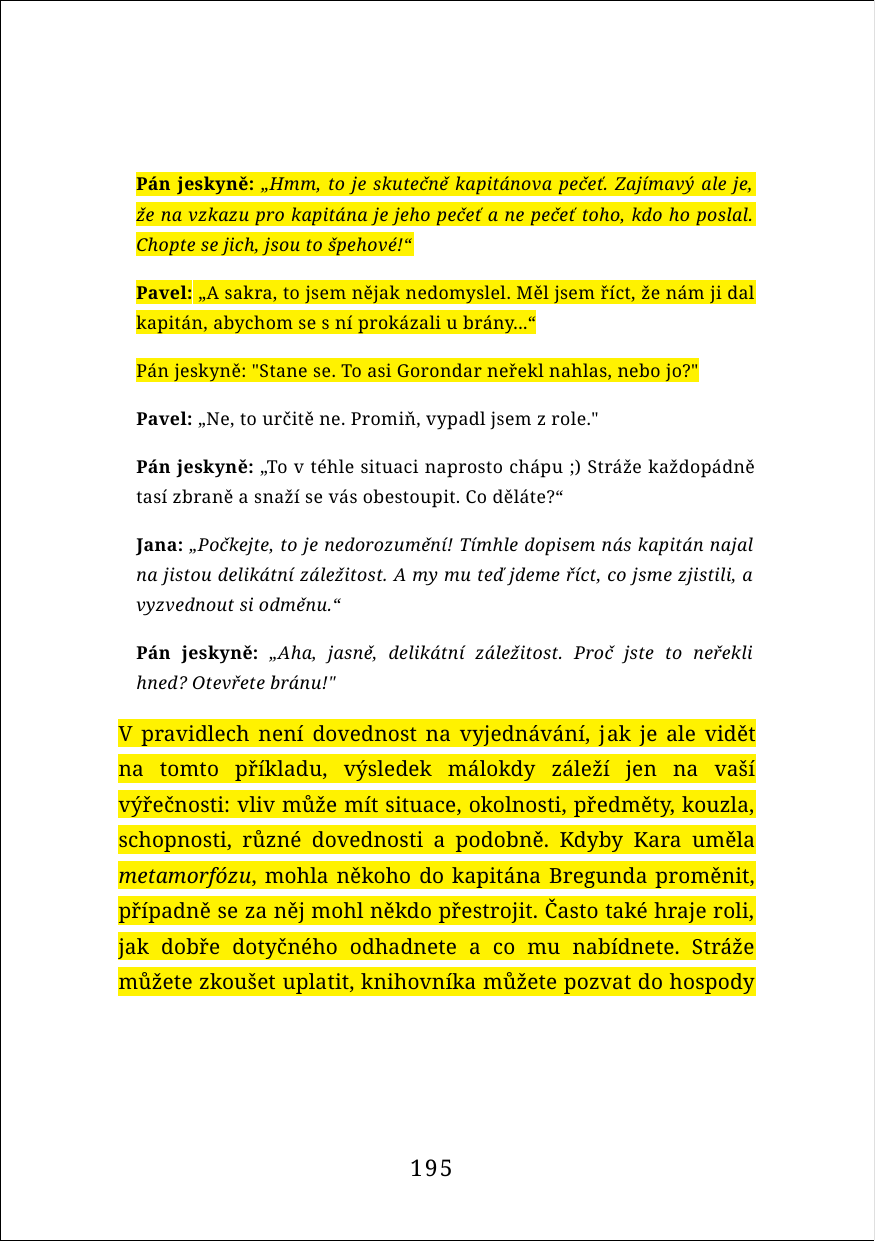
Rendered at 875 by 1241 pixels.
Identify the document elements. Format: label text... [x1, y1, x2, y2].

text Pán jeskyně: „Hmm, to je skutečně kapitánova pečeť. Zajímavý ale je, že na vzkazu pro kapitána je jeho pečeť a ne pečeť toho, kdo ho poslal. Chopte se jich, jsou to špehové!“ [136, 172, 756, 256]
text V pravidlech není dovednost na vyjednávání, jak je ale vidět na tomto příkladu, výsledek málokdy záleží jen na vaší výřečnosti: vliv může mít situace, okolnosti, předměty, kouzla, schopnosti, různé dovednosti a podobně. Kdyby Kara uměla metamorfózu, mohla někoho do kapitána Bregunda proměnit, případně se za něj mohl někdo přestrojit. Často také hraje roli, jak dobře dotyčného odhadnete a co mu nabídnete. Stráže můžete zkoušet uplatit, knihovníka můžete pozvat do hospody [118, 719, 756, 996]
text Pavel: „A sakra, to jsem nějak nedomyslel. Měl jsem říct, že nám ji dal kapitán, abychom se s ní prokázali u brány...“ [136, 280, 756, 334]
text Pán jeskyně: „To v téhle situaci naprosto chápu ;) Stráže každopádně tasí zbraně a snaží se vás obestoupit. Co děláte?“ [136, 454, 756, 508]
text Jana: „Počkejte, to je nedorozumění! Tímhle dopisem nás kapitán najal na jistou delikátní záležitost. A my mu teď jdeme říct, co jsme zjistili, a vyzvednout si odměnu.“ [136, 532, 756, 617]
text Pán jeskyně: "Stane se. To asi Gorondar neřekl nahlas, nebo jo?" [136, 358, 756, 382]
text Pavel: „Ne, to určitě ne. Promiň, vypadl jsem z role." [136, 406, 756, 430]
text Pán jeskyně: „Aha, jasně, delikátní záležitost. Proč jste to neřekli hned? Otevřete bránu!" [136, 641, 756, 695]
